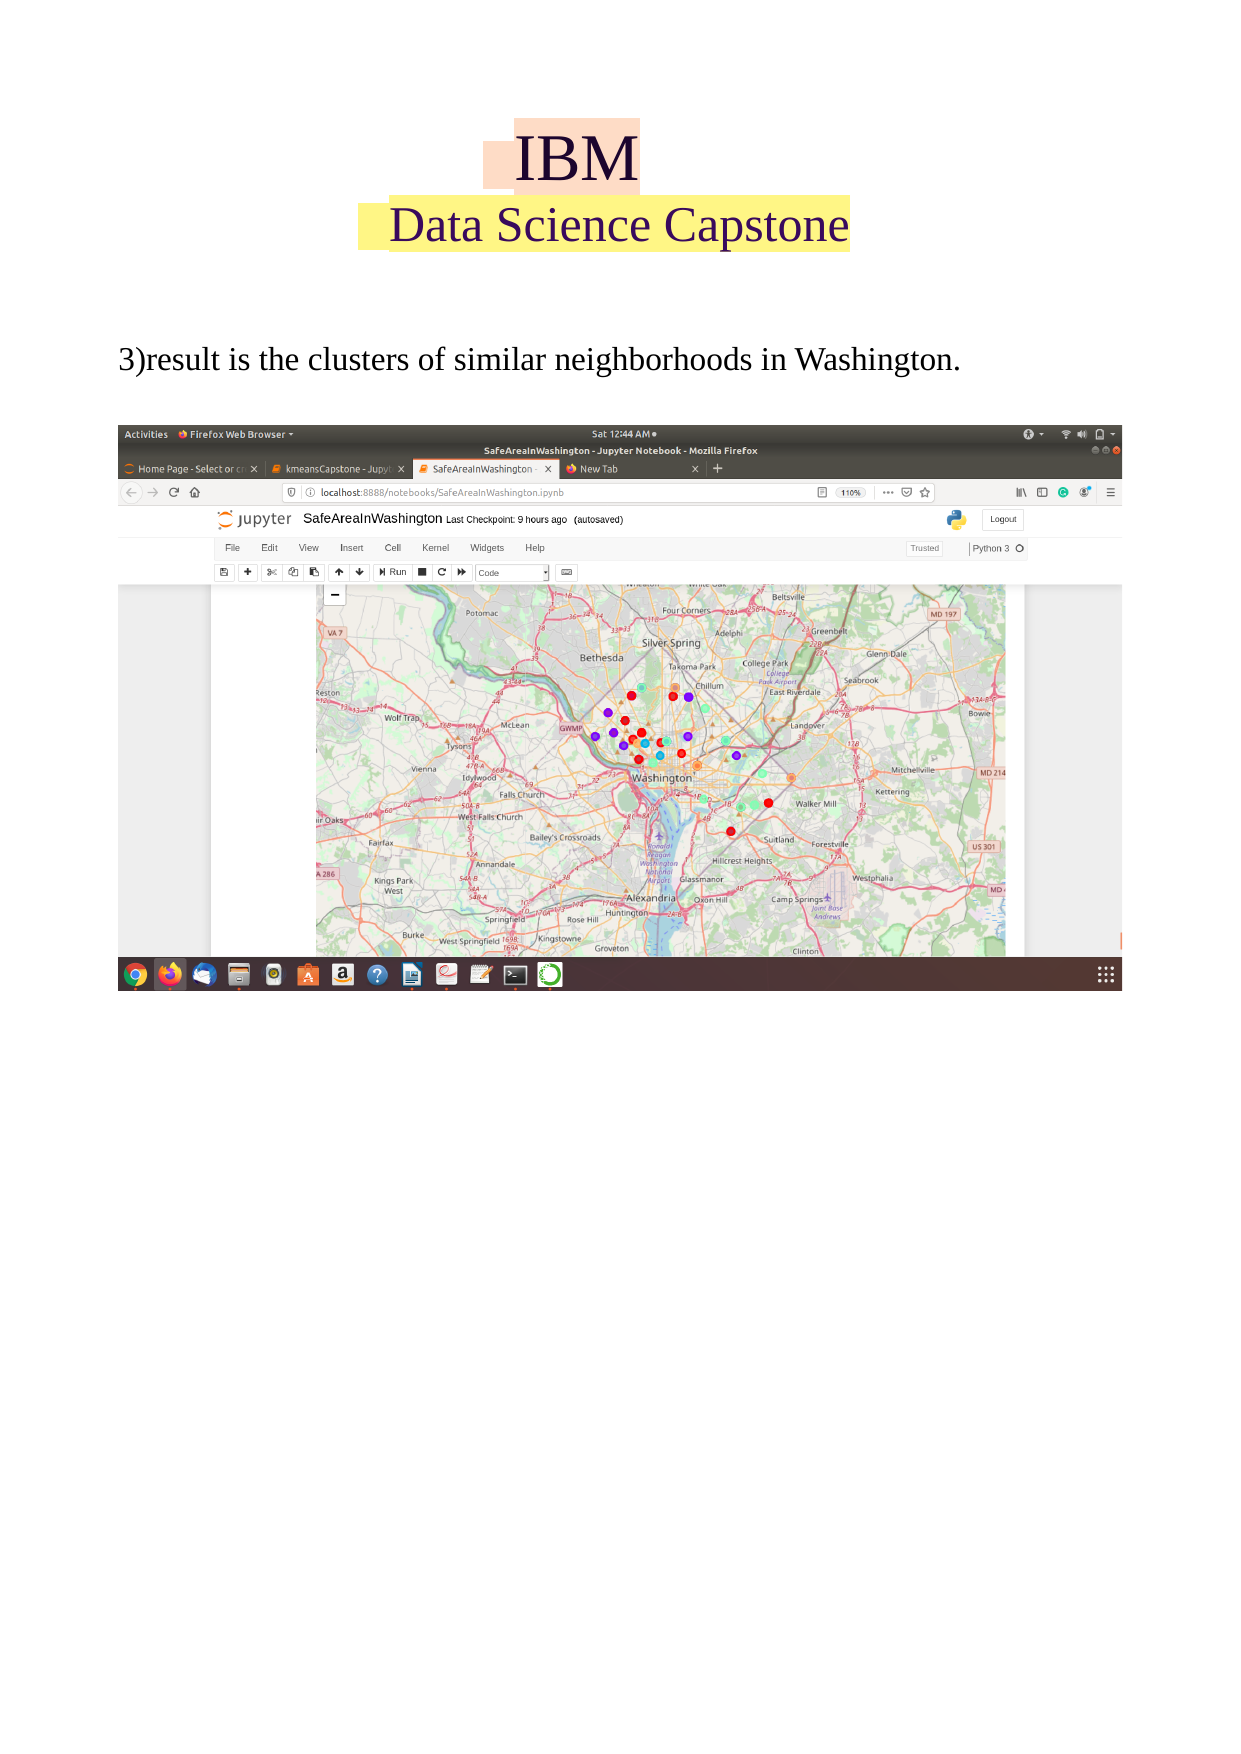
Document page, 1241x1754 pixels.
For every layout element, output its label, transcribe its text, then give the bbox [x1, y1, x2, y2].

text 3)result is the clusters of similar neighborhoods in Washington. [118, 339, 1122, 378]
picture [118, 425, 1123, 991]
